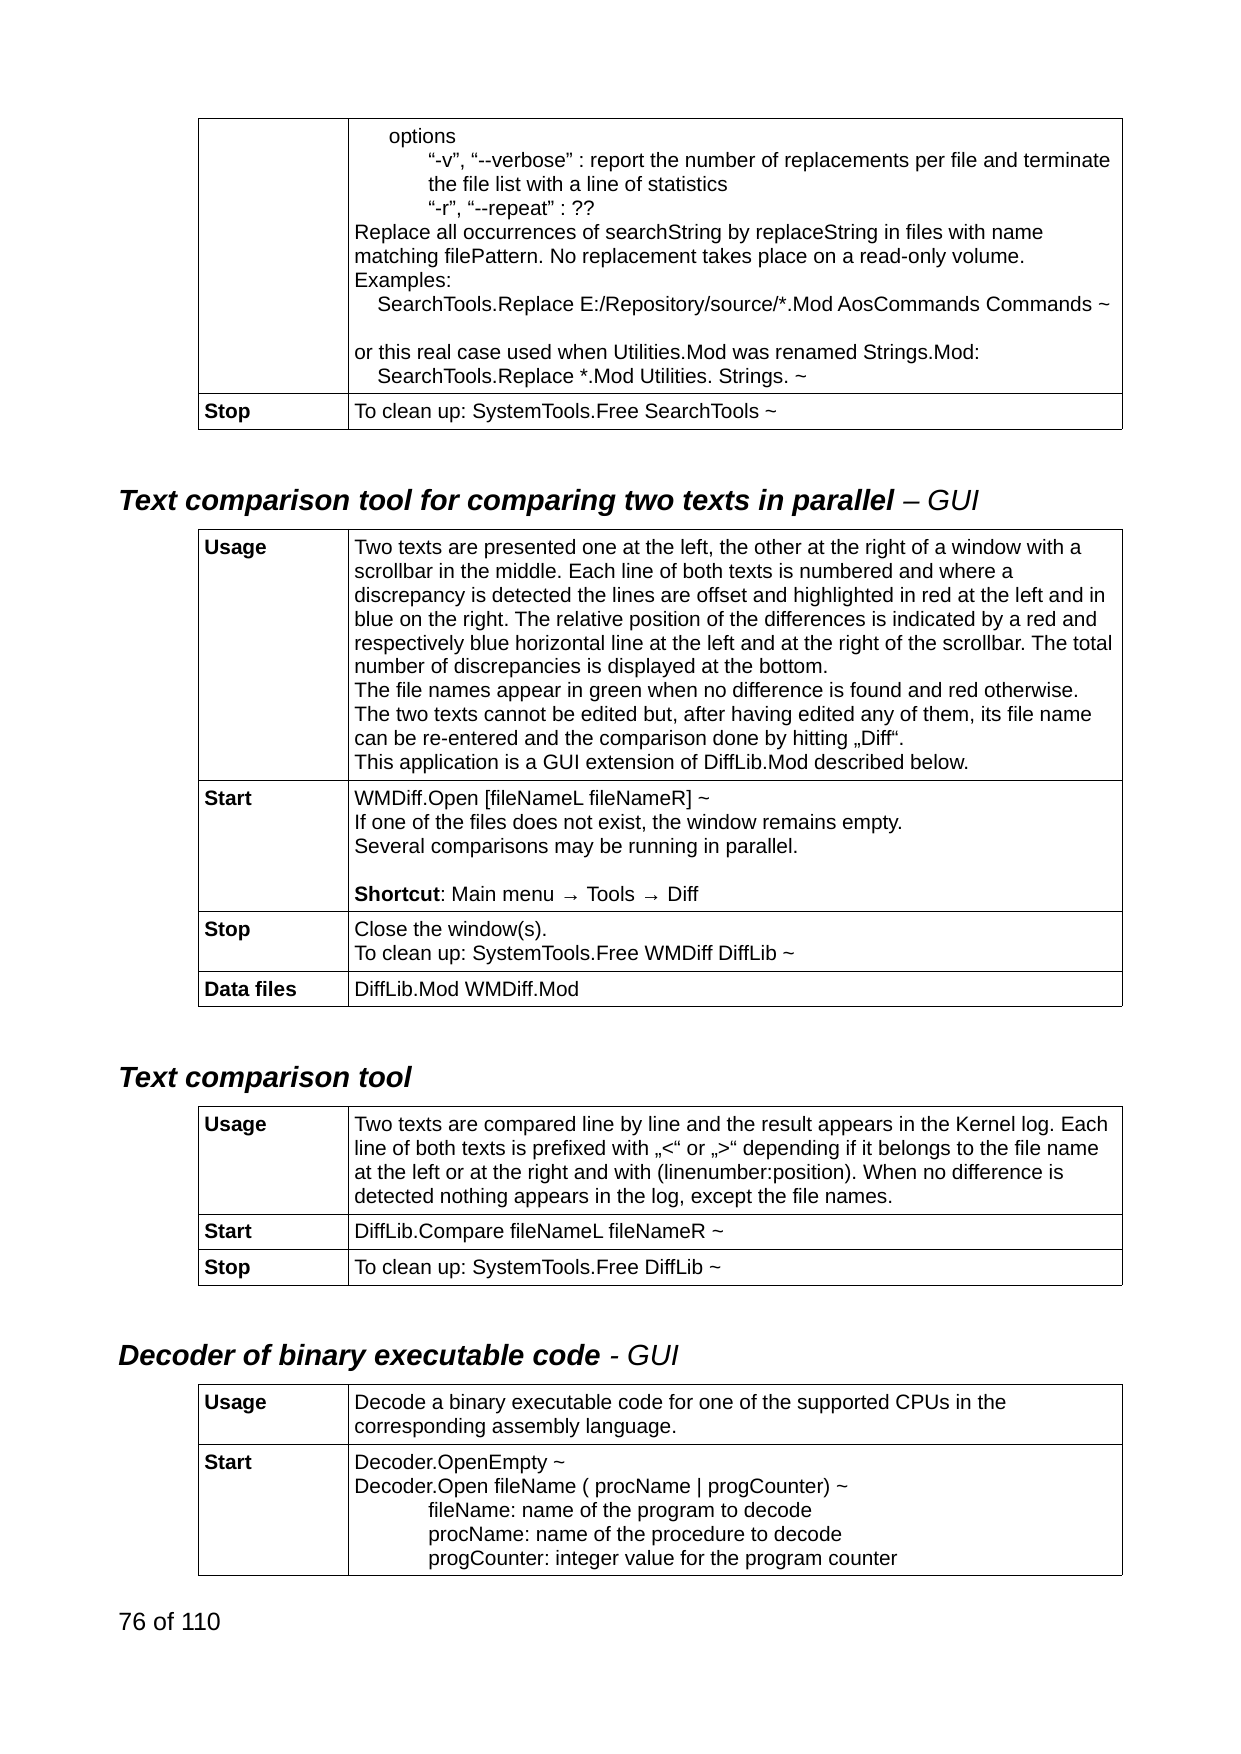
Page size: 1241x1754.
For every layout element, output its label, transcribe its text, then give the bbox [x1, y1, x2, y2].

table_cell Start [199, 1445, 348, 1575]
table_cell options “-v”, “--verbose” : report the number of replacements per file and terminate the file list with a line of statistics “-r”, “--repeat” : ?? Replace all occurrences of searchString by replaceString in files with name matching filePattern. No replacement takes place on a read-only volume. Examples: SearchTools.Replace E:/Repository/source/*.Mod AosCommands Commands ~ or this real case used when Utilities.Mod was renamed Strings.Mod: SearchTools.Replace *.Mod Utilities. Strings. ~ [349, 119, 1122, 393]
table_cell To clean up: SystemTools.Free SearchTools ~ [349, 394, 1122, 429]
table_cell Stop [199, 1250, 348, 1284]
subtitle Text comparison tool for comparing two texts in parallel – GUI [118, 483, 1122, 516]
table_cell Stop [199, 912, 348, 971]
table_header Usage [199, 1385, 348, 1444]
table_header Usage [199, 1107, 348, 1213]
table_cell [199, 119, 348, 393]
table_cell Start [199, 781, 348, 911]
table_cell DiffLib.Compare fileNameL fileNameR ~ [349, 1215, 1122, 1249]
subtitle Text comparison tool [118, 1060, 1122, 1093]
table_cell WMDiff.Open [fileNameL fileNameR] ~ If one of the files does not exist, the window remains empty. Several comparisons may be running in parallel. Shortcut: Main menu → Tools → Diff [349, 781, 1122, 911]
table_header Two texts are presented one at the left, the other at the right of a window with a scrollbar in the middle. Each line of both texts is numbered and where a discrepancy is detected the lines are offset and highlighted in red at the left and in blue on the right. The relative position of the differences is indicated by a red and respectively blue horizontal line at the left and at the right of the scrollbar. The total number of discrepancies is displayed at the bottom. The file names appear in green when no difference is found and red otherwise. The two texts cannot be edited but, after having edited any of them, its file name can be re-entered and the comparison done by hitting „Diff“. This application is a GUI extension of DiffLib.Mod described below. [349, 530, 1122, 780]
table_header Two texts are compared line by line and the result appears in the Kernel log. Each line of both texts is prefixed with „<“ or „>“ depending if it belongs to the file name at the left or at the right and with (linenumber:position). When no difference is detected nothing appears in the log, except the file names. [349, 1107, 1122, 1213]
table_cell DiffLib.Mod WMDiff.Mod [349, 972, 1122, 1006]
table_cell Stop [199, 394, 348, 429]
subtitle Decoder of binary executable code - GUI [118, 1338, 1122, 1372]
table_cell To clean up: SystemTools.Free DiffLib ~ [349, 1250, 1122, 1284]
table_cell Start [199, 1215, 348, 1249]
table_header Usage [199, 530, 348, 780]
table_cell Data files [199, 972, 348, 1006]
table_cell Close the window(s). To clean up: SystemTools.Free WMDiff DiffLib ~ [349, 912, 1122, 971]
table_header Decode a binary executable code for one of the supported CPUs in the corresponding assembly language. [349, 1385, 1122, 1444]
table_cell Decoder.OpenEmpty ~ Decoder.Open fileName ( procName | progCounter) ~ fileName: name of the program to decode procName: name of the procedure to decode progCounter: integer value for the program counter [349, 1445, 1122, 1575]
